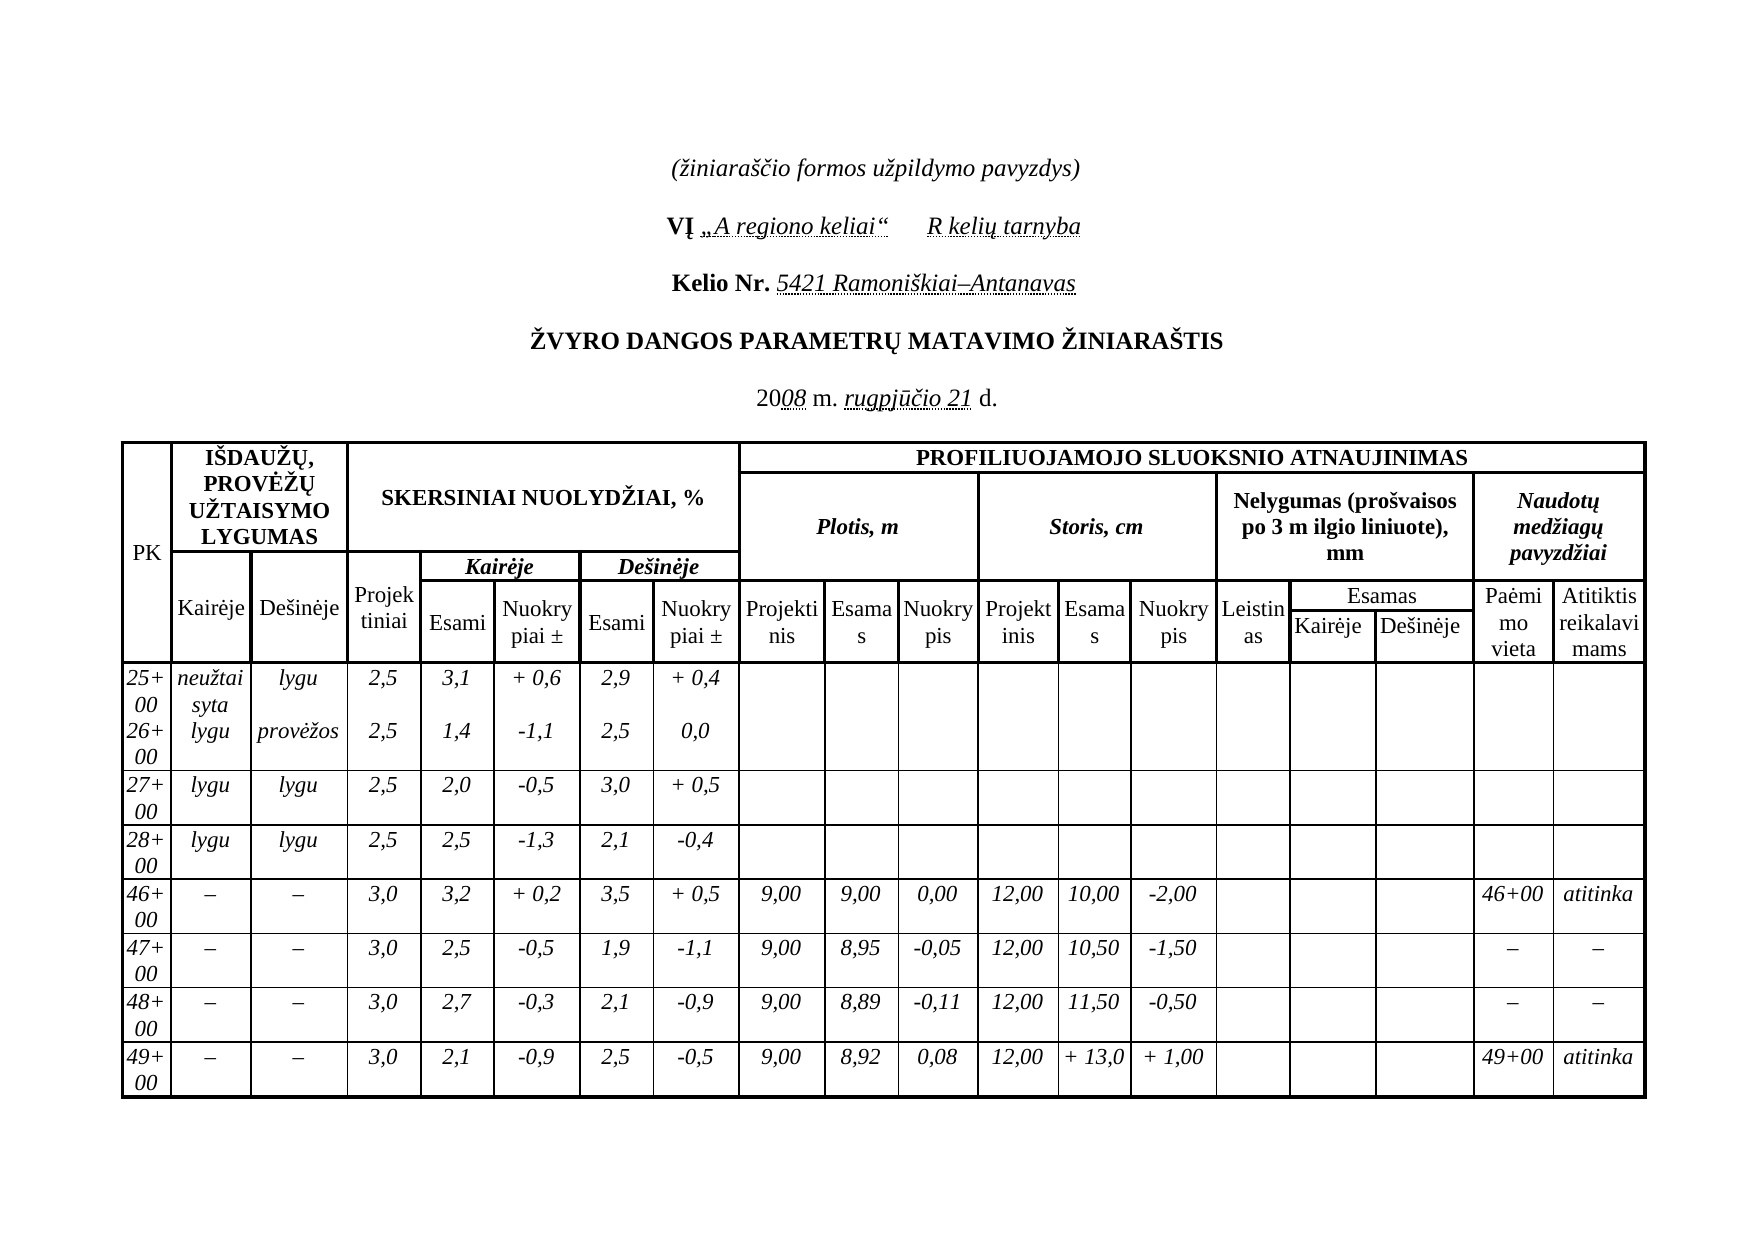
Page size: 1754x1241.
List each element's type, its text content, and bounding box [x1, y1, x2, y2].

table_cell [1475, 717, 1553, 770]
table_cell Nuokrypiai ± [496, 582, 578, 661]
table_cell [1291, 664, 1375, 717]
table_header PK [124, 444, 170, 661]
table_cell [1377, 934, 1473, 987]
table_cell 2,5 [348, 826, 420, 878]
table_cell lygu [172, 717, 250, 770]
table_cell 2,5 [581, 1043, 653, 1095]
text VĮ „A regiono keliai“ R kelių tarnyba [118, 211, 1635, 240]
table_cell – [172, 1043, 250, 1095]
table_cell [899, 717, 977, 770]
table_cell [1475, 826, 1553, 878]
table_cell Plotis, m [741, 474, 977, 579]
table_cell 2,5 [348, 664, 420, 717]
table_cell 2,5 [581, 717, 653, 770]
table_cell 46+00 [124, 880, 170, 933]
table_cell [1291, 880, 1375, 933]
table_cell 11,50 [1059, 988, 1130, 1041]
table_header SKERSINIAI NUOLYDŽIAI, % [349, 444, 738, 549]
table_cell 2,1 [422, 1043, 493, 1095]
table_cell [1291, 934, 1375, 987]
table_cell atitinka [1554, 1043, 1643, 1095]
table_cell [1291, 826, 1375, 878]
table_cell [1475, 771, 1553, 824]
table_cell [826, 717, 898, 770]
table_cell [1554, 664, 1643, 717]
table_cell Dešinėje [582, 553, 738, 579]
table_cell [1291, 771, 1375, 824]
table_cell atitinka [1554, 880, 1643, 933]
table_cell 9,00 [740, 880, 824, 933]
table_cell 3,5 [581, 880, 653, 933]
table_cell [1132, 717, 1216, 770]
table_cell – [172, 880, 250, 933]
table_cell Naudotų medžiagų pavyzdžiai [1475, 474, 1643, 579]
table_cell – [252, 934, 347, 987]
table_cell -1,1 [495, 717, 579, 770]
table_cell 25+00 [124, 664, 170, 717]
table_cell 10,00 [1059, 880, 1130, 933]
table_cell [1475, 664, 1553, 717]
table_cell 12,00 [979, 1043, 1058, 1095]
table_cell [826, 771, 898, 824]
table_cell – [1554, 934, 1643, 987]
table_cell -0,11 [899, 988, 977, 1041]
table_cell neužtaisyta [172, 664, 250, 717]
table_cell 3,0 [348, 934, 420, 987]
table_cell -1,50 [1132, 934, 1216, 987]
table_cell [1217, 1043, 1289, 1095]
text Kelio Nr. 5421 Ramoniškiai–Antanavas [118, 268, 1635, 297]
table_cell [1377, 717, 1473, 770]
table_cell 47+00 [124, 934, 170, 987]
table_cell [1377, 826, 1473, 878]
table_cell [1217, 717, 1289, 770]
table_cell [1059, 826, 1130, 878]
table_cell Kairėje [173, 553, 249, 661]
table_cell 9,00 [740, 988, 824, 1041]
table_cell [1132, 826, 1216, 878]
table_cell -1,3 [495, 826, 579, 878]
table_cell lygu [252, 664, 347, 717]
table_cell 2,1 [581, 988, 653, 1041]
table_cell -0,5 [495, 771, 579, 824]
table_cell + 0,4 [654, 664, 738, 717]
table_cell [899, 664, 977, 717]
table_cell -0,5 [495, 934, 579, 987]
table_cell -1,1 [654, 934, 738, 987]
table_cell Nuokrypiai ± [655, 582, 738, 661]
table_cell 3,0 [348, 880, 420, 933]
table_cell 0,0 [654, 717, 738, 770]
table_cell + 13,0 [1059, 1043, 1130, 1095]
table_cell -0,9 [495, 1043, 579, 1095]
table_cell – [252, 1043, 347, 1095]
table_cell -0,4 [654, 826, 738, 878]
table_cell – [252, 988, 347, 1041]
table_cell [1217, 934, 1289, 987]
text ŽVYRO DANGOS PARAMETRŲ MATAVIMO ŽINIARAŠTIS [118, 326, 1635, 355]
table_cell 1,4 [422, 717, 493, 770]
table_cell [1217, 880, 1289, 933]
table_cell [740, 664, 824, 717]
table_cell 2,5 [348, 771, 420, 824]
table_cell [740, 717, 824, 770]
table_cell 12,00 [979, 988, 1058, 1041]
table_cell 3,1 [422, 664, 493, 717]
table_cell 2,1 [581, 826, 653, 878]
table_cell 9,00 [740, 1043, 824, 1095]
table_cell 27+00 [124, 771, 170, 824]
table_cell + 0,5 [654, 880, 738, 933]
table_cell [1291, 1043, 1375, 1095]
table_cell 3,0 [581, 771, 653, 824]
table_cell 3,2 [422, 880, 493, 933]
table_cell 48+00 [124, 988, 170, 1041]
table_cell 0,00 [899, 880, 977, 933]
table_cell Nuokrypis [1132, 582, 1215, 661]
table_cell [1554, 717, 1643, 770]
table_cell 2,9 [581, 664, 653, 717]
table_cell Esami [582, 582, 652, 661]
table_cell [1059, 717, 1130, 770]
table_cell 8,92 [826, 1043, 898, 1095]
table_cell 49+00 [1475, 1043, 1553, 1095]
table_cell 46+00 [1475, 880, 1553, 933]
table_cell + 0,2 [495, 880, 579, 933]
table_cell [899, 826, 977, 878]
table_cell [979, 771, 1058, 824]
table_cell 26+00 [124, 717, 170, 770]
table_cell 0,08 [899, 1043, 977, 1095]
table_cell 49+00 [124, 1043, 170, 1095]
table_cell Esamas [1060, 582, 1129, 661]
table_cell lygu [252, 771, 347, 824]
table_cell 3,0 [348, 1043, 420, 1095]
table_cell 12,00 [979, 880, 1058, 933]
table_cell [1377, 1043, 1473, 1095]
table_cell Kairėje [422, 553, 578, 579]
table_cell Projektinis [980, 582, 1057, 661]
table_cell – [172, 934, 250, 987]
table_cell – [172, 988, 250, 1041]
table_cell [979, 717, 1058, 770]
table_cell lygu [252, 826, 347, 878]
text 2008 m. rugpjūčio 21 d. [118, 383, 1635, 412]
table_cell [1377, 880, 1473, 933]
table_cell [979, 664, 1058, 717]
table_cell -0,05 [899, 934, 977, 987]
table_cell [740, 826, 824, 878]
table_cell – [1475, 988, 1553, 1041]
table_cell [979, 826, 1058, 878]
table_cell -0,9 [654, 988, 738, 1041]
table_cell lygu [172, 771, 250, 824]
text (žiniaraščio formos užpildymo pavyzdys) [118, 153, 1635, 182]
table_cell [1132, 771, 1216, 824]
table_cell Kairėje [1292, 612, 1374, 661]
table_cell [826, 664, 898, 717]
table_cell [1291, 717, 1375, 770]
table_cell 9,00 [740, 934, 824, 987]
table_cell [1377, 988, 1473, 1041]
table_cell -0,3 [495, 988, 579, 1041]
table_cell [1059, 664, 1130, 717]
table_cell [740, 771, 824, 824]
table_cell [1132, 664, 1216, 717]
table_cell + 1,00 [1132, 1043, 1216, 1095]
table_cell Dešinėje [253, 553, 346, 661]
table_cell Projektiniai [349, 553, 419, 661]
table_cell [1217, 771, 1289, 824]
table_cell Atitiktis reikalavimams [1555, 582, 1643, 661]
table_cell [1059, 771, 1130, 824]
table_cell Esami [422, 582, 493, 661]
table_cell 8,95 [826, 934, 898, 987]
table_cell [826, 826, 898, 878]
table_cell Nuokrypis [900, 582, 977, 661]
table_cell [899, 771, 977, 824]
table_cell [1554, 771, 1643, 824]
table_cell [1217, 826, 1289, 878]
table_cell 8,89 [826, 988, 898, 1041]
table_cell [1291, 988, 1375, 1041]
table_cell 2,5 [422, 826, 493, 878]
table_cell + 0,5 [654, 771, 738, 824]
table_cell 28+00 [124, 826, 170, 878]
table_cell -0,5 [654, 1043, 738, 1095]
table_cell – [1475, 934, 1553, 987]
table_cell 9,00 [826, 880, 898, 933]
table_cell – [252, 880, 347, 933]
table_header IŠDAUŽŲ, PROVĖŽŲ UŽTAISYMO LYGUMAS [173, 444, 346, 549]
table_cell Nelygumas (prošvaisos po 3 m ilgio liniuote), mm [1218, 474, 1472, 579]
table_cell – [1554, 988, 1643, 1041]
table_cell 2,5 [422, 934, 493, 987]
table_cell [1377, 771, 1473, 824]
table_cell [1554, 826, 1643, 878]
table_cell + 0,6 [495, 664, 579, 717]
table_header PROFILIUOJAMOJO SLUOKSNIO ATNAUJINIMAS [741, 444, 1643, 471]
table_cell Leistinas [1218, 582, 1288, 661]
table_cell 2,0 [422, 771, 493, 824]
table_cell Esamas [1292, 582, 1472, 608]
table_cell 10,50 [1059, 934, 1130, 987]
table_cell 12,00 [979, 934, 1058, 987]
table_cell [1217, 664, 1289, 717]
table_cell Esamas [826, 582, 897, 661]
table_cell [1377, 664, 1473, 717]
table_cell Dešinėje [1377, 612, 1472, 661]
table_cell 1,9 [581, 934, 653, 987]
table_cell provėžos [252, 717, 347, 770]
table_cell lygu [172, 826, 250, 878]
table_cell 2,5 [348, 717, 420, 770]
table_cell Projektinis [741, 582, 823, 661]
table_cell 2,7 [422, 988, 493, 1041]
table_cell [1217, 988, 1289, 1041]
table_cell -2,00 [1132, 880, 1216, 933]
table_cell Paėmimo vieta [1475, 582, 1552, 661]
table_cell Storis, cm [980, 474, 1215, 579]
table_cell 3,0 [348, 988, 420, 1041]
table_cell -0,50 [1132, 988, 1216, 1041]
